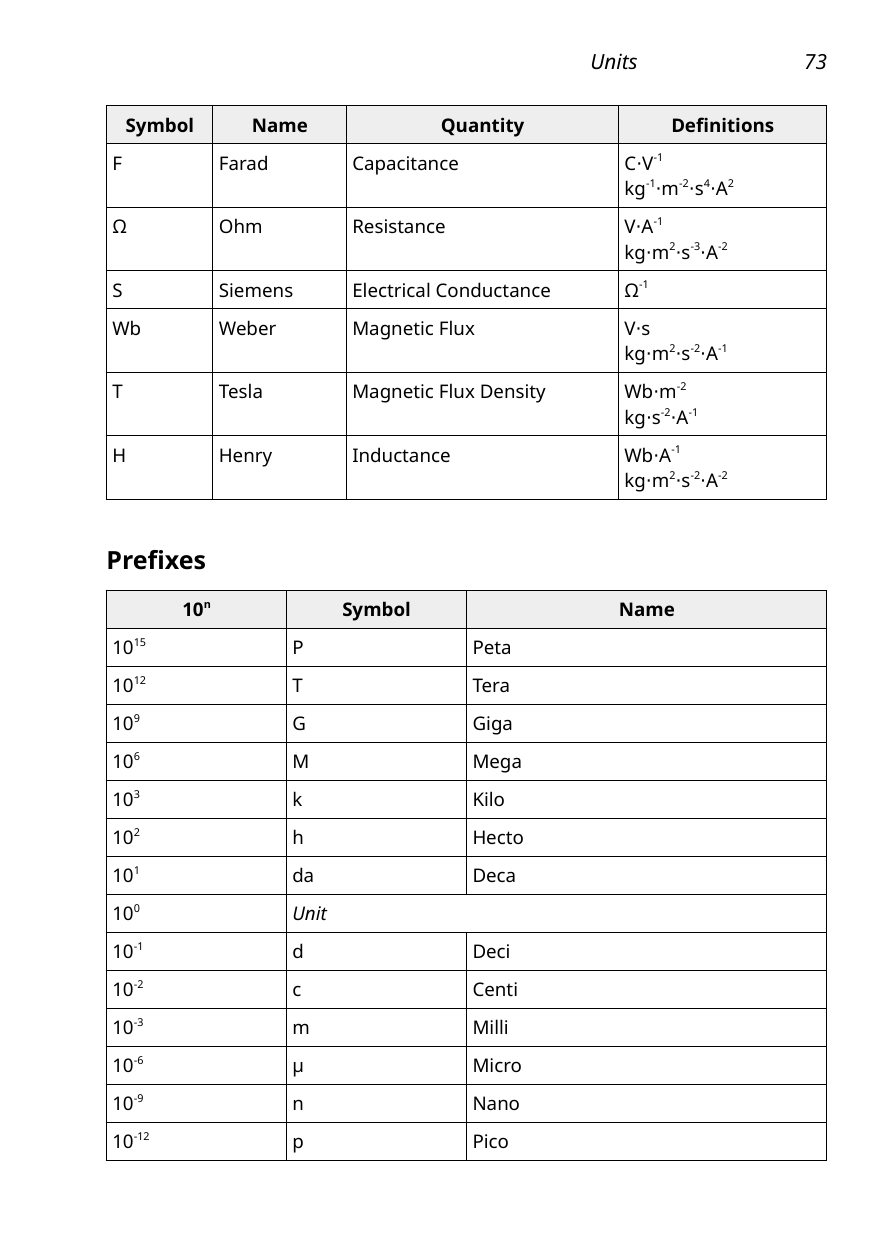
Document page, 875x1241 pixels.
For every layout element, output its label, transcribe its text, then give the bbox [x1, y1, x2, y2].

table_cell Tesla [213, 373, 346, 435]
table_cell 101 [107, 857, 286, 894]
table_cell m [287, 1009, 466, 1046]
table_cell Wb⋅A-1 kg⋅m2⋅s-2⋅A-2 [619, 436, 826, 499]
table_cell Weber [213, 309, 346, 372]
table_cell V⋅A-1 kg⋅m2⋅s-3⋅A-2 [619, 208, 826, 270]
table_cell Capacitance [347, 144, 618, 207]
table_cell G [287, 705, 466, 742]
table_cell p [287, 1123, 466, 1160]
table_cell Milli [467, 1009, 826, 1046]
table_cell 1012 [107, 667, 286, 704]
table_cell 103 [107, 781, 286, 818]
table_header Definitions [619, 106, 826, 143]
table_cell Resistance [347, 208, 618, 270]
table_cell Centi [467, 971, 826, 1008]
table_cell 10-1 [107, 933, 286, 970]
table_cell µ [287, 1047, 466, 1084]
table_cell 10-12 [107, 1123, 286, 1160]
table_cell Farad [213, 144, 346, 207]
table_cell Pico [467, 1123, 826, 1160]
table_cell Wb⋅m-2 kg⋅s-2⋅A-1 [619, 373, 826, 435]
table_cell 10-9 [107, 1085, 286, 1122]
table_cell 10-3 [107, 1009, 286, 1046]
table_cell 1015 [107, 629, 286, 666]
table_cell Henry [213, 436, 346, 499]
table_cell Giga [467, 705, 826, 742]
table_cell Mega [467, 743, 826, 780]
table_cell 10-2 [107, 971, 286, 1008]
table_header Symbol [287, 591, 466, 628]
table_header Name [467, 591, 826, 628]
table_cell 100 [107, 895, 286, 932]
table_cell c [287, 971, 466, 1008]
table_cell h [287, 819, 466, 856]
table_cell Siemens [213, 271, 346, 308]
table_cell Inductance [347, 436, 618, 499]
table_cell P [287, 629, 466, 666]
subtitle Prefixes [106, 543, 827, 577]
table_cell V⋅s kg⋅m2⋅s-2⋅A-1 [619, 309, 826, 372]
table_cell n [287, 1085, 466, 1122]
table_cell H [107, 436, 212, 499]
table_cell k [287, 781, 466, 818]
table_header Symbol [107, 106, 212, 143]
table_cell 102 [107, 819, 286, 856]
table_cell Kilo [467, 781, 826, 818]
table_cell M [287, 743, 466, 780]
table_cell Micro [467, 1047, 826, 1084]
table_cell 10-6 [107, 1047, 286, 1084]
table_header 10n [107, 591, 286, 628]
table_cell Wb [107, 309, 212, 372]
table_cell d [287, 933, 466, 970]
table_header Name [213, 106, 346, 143]
table_cell F [107, 144, 212, 207]
table_cell Ohm [213, 208, 346, 270]
table_cell Tera [467, 667, 826, 704]
table_cell T [287, 667, 466, 704]
table_cell T [107, 373, 212, 435]
table_cell Deci [467, 933, 826, 970]
table_cell 106 [107, 743, 286, 780]
table_cell Peta [467, 629, 826, 666]
table_cell S [107, 271, 212, 308]
table_cell 109 [107, 705, 286, 742]
table_cell Ω [107, 208, 212, 270]
table_cell Hecto [467, 819, 826, 856]
table_cell C⋅V-1 kg-1⋅m-2⋅s4⋅A2 [619, 144, 826, 207]
table_cell Magnetic Flux [347, 309, 618, 372]
table_cell Deca [467, 857, 826, 894]
table_header Quantity [347, 106, 618, 143]
table_cell Nano [467, 1085, 826, 1122]
table_cell Unit [287, 895, 826, 932]
table_cell Electrical Conductance [347, 271, 618, 308]
table_cell Ω-1 [619, 271, 826, 308]
table_cell da [287, 857, 466, 894]
table_cell Magnetic Flux Density [347, 373, 618, 435]
